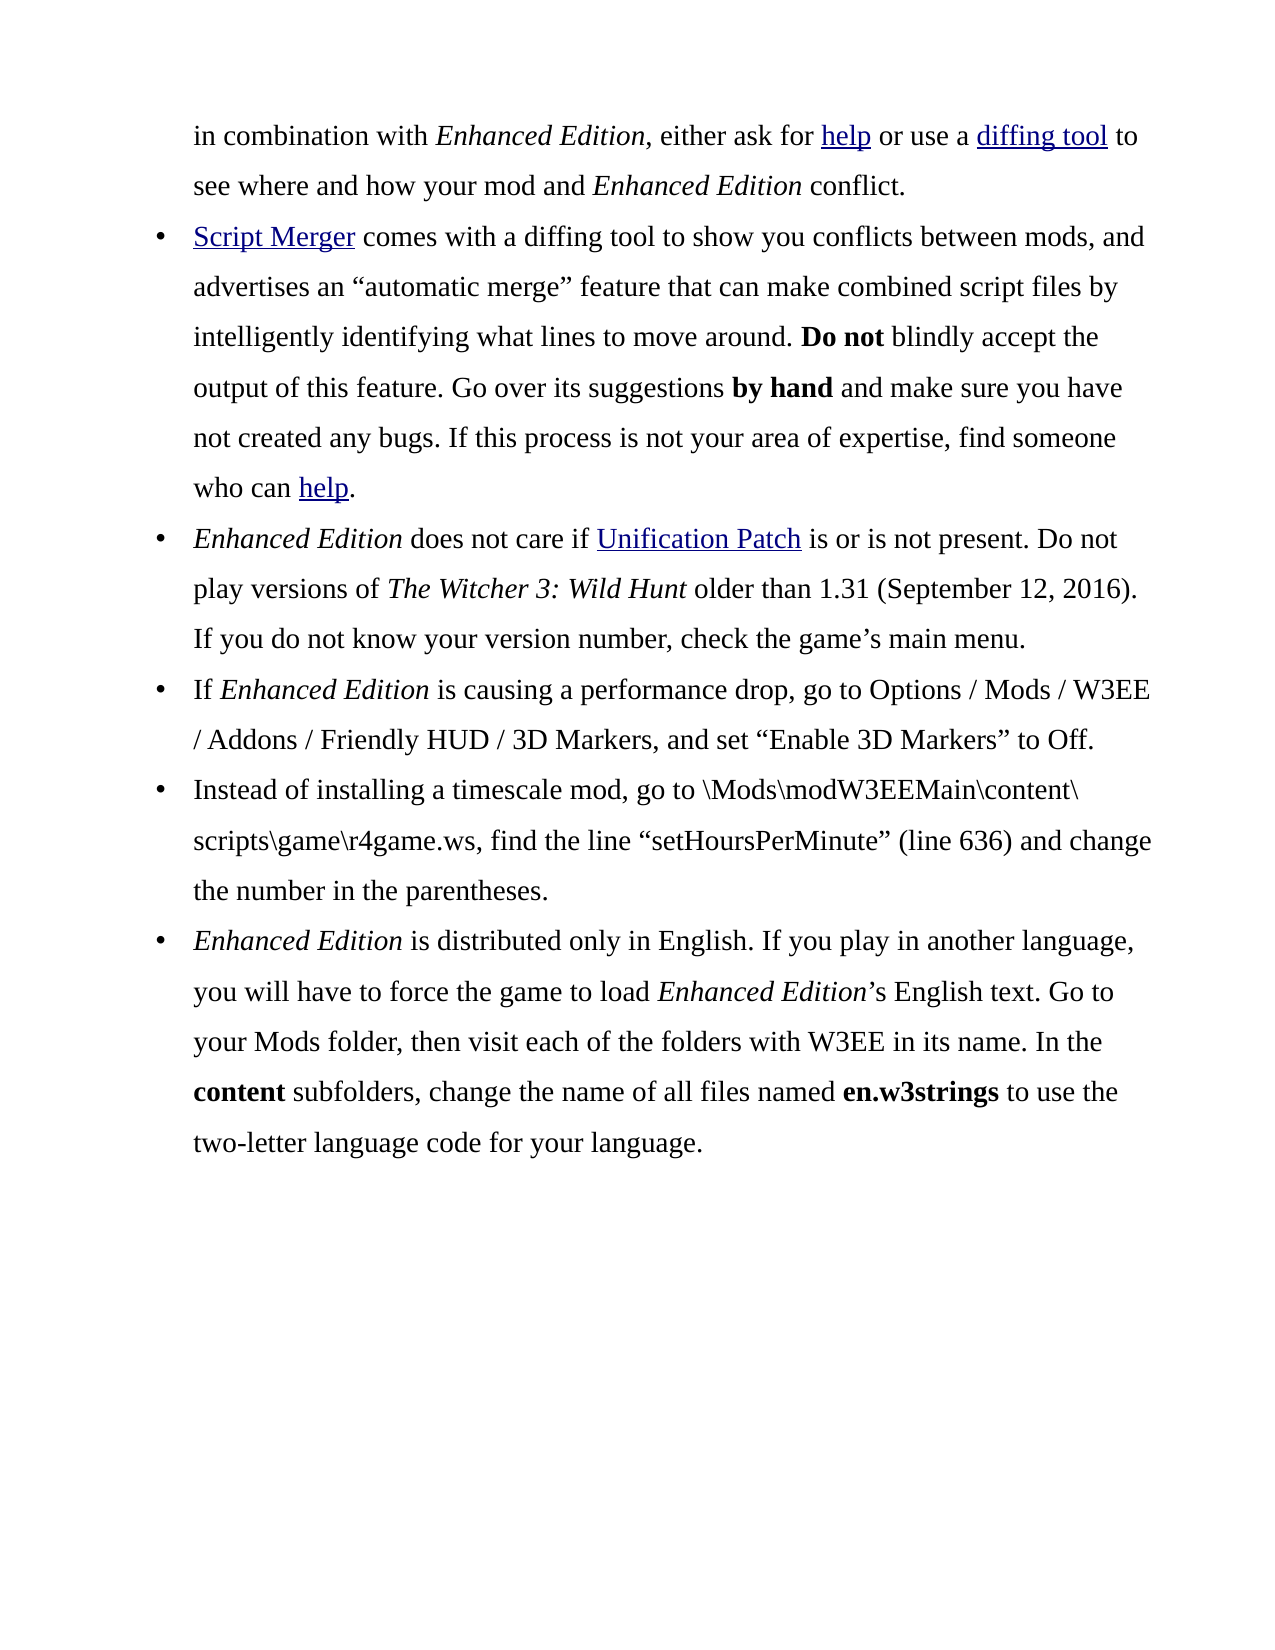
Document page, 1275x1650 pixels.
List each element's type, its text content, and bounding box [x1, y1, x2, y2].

list If Enhanced Edition is causing a performance drop, go to Options / Mods / W3EE / Addons / Friendly HUD / 3D Markers, and set “Enable 3D Markers” to Off. [156, 672, 1157, 756]
list Enhanced Edition is distributed only in English. If you play in another language, you will have to force the game to load Enhanced Edition’s English text. Go to your Mods folder, then visit each of the folders with W3EE in its name. In the content subfolders, change the name of all files named en.w3strings to use the two-letter language code for your language. [156, 923, 1157, 1158]
list Script Merger comes with a diffing tool to show you conflicts between mods, and advertises an “automatic merge” feature that can make combined script files by intelligently identifying what lines to move around. Do not blindly accept the output of this feature. Go over its suggestions by hand and make sure you have not created any bugs. If this process is not your area of expertise, find someone who can help. [156, 219, 1157, 504]
list in combination with Enhanced Edition, either ask for help or use a diffing tool to see where and how your mod and Enhanced Edition conflict. [156, 118, 1157, 202]
list Enhanced Edition does not care if Unification Patch is or is not present. Do not play versions of The Witcher 3: Wild Hunt older than 1.31 (September 12, 2016). If you do not know your version number, check the game’s main menu. [156, 521, 1157, 655]
list Instead of installing a timescale mod, go to \Mods\modW3EEMain\content\scripts\game\r4game.ws, find the line “setHoursPerMinute” (line 636) and change the number in the parentheses. [156, 772, 1157, 907]
